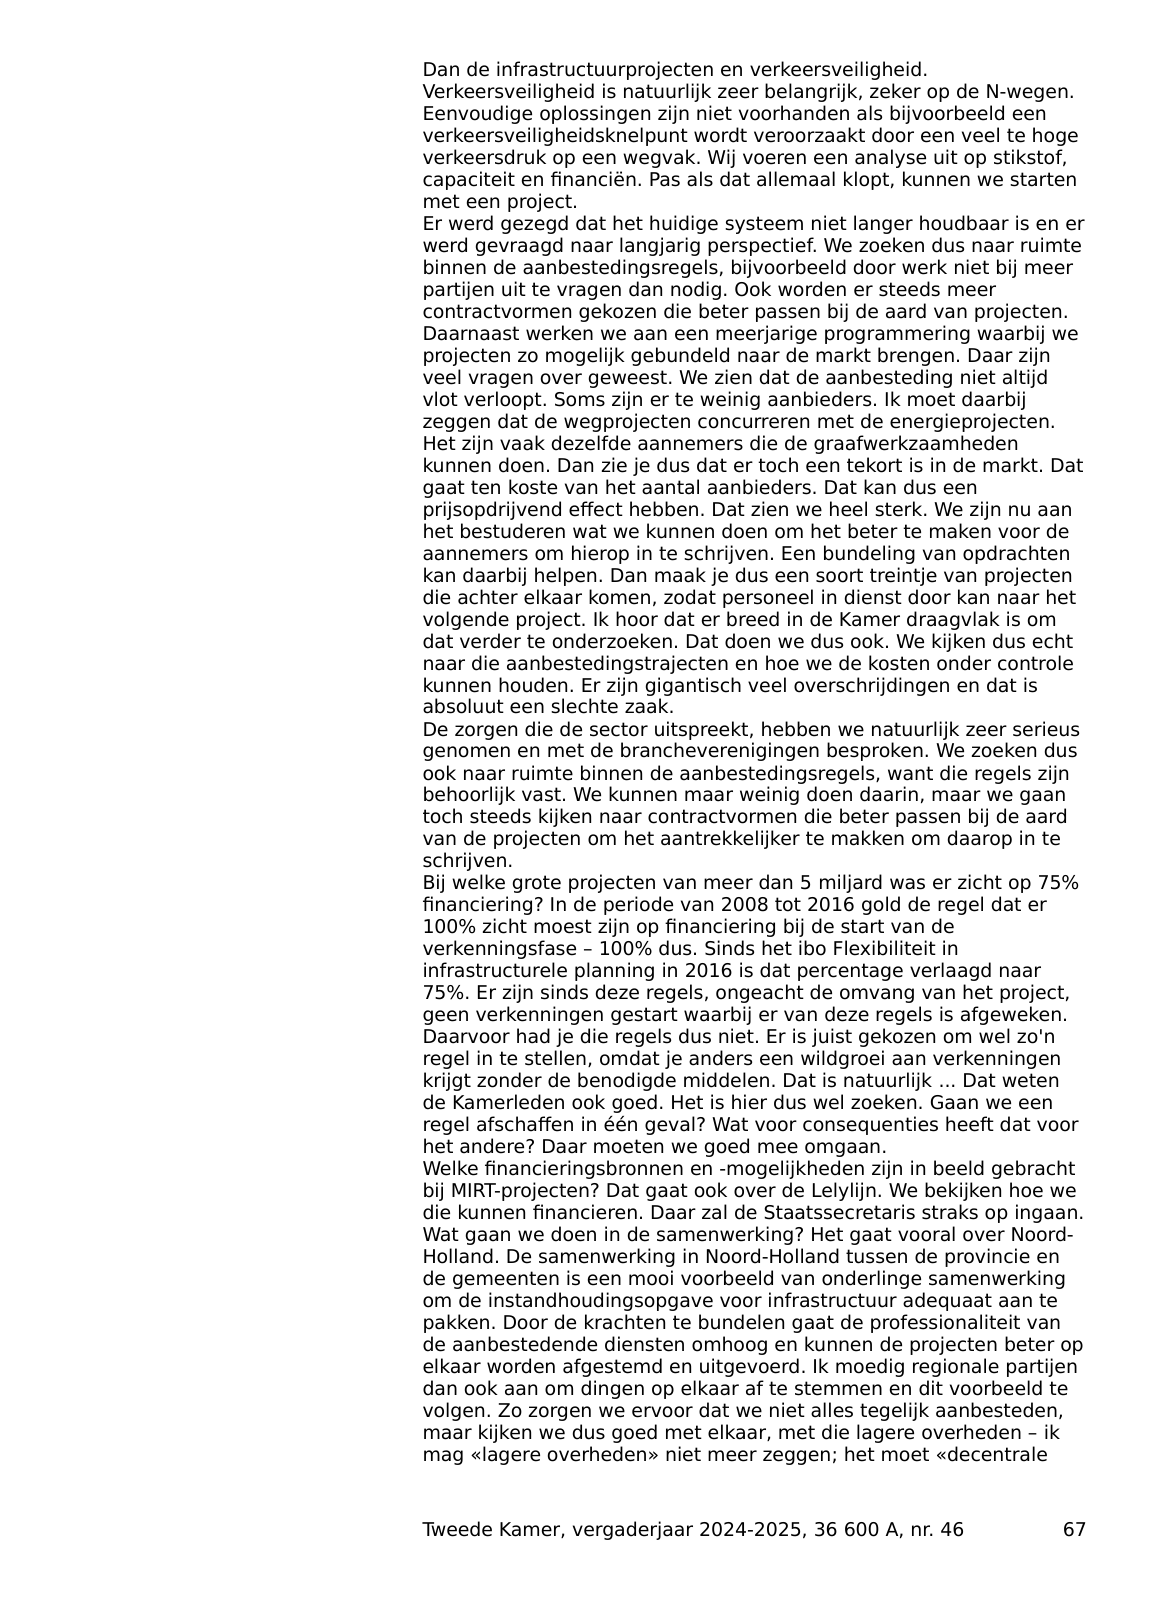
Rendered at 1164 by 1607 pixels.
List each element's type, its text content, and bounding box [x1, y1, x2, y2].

text Wat gaan we doen in de samenwerking? Het gaat vooral over Noord-Holland. De samenwerking in Noord-Holland tussen de provincie en de gemeenten is een mooi voorbeeld van onderlinge samenwerking om de instandhoudingsopgave voor infrastructuur adequaat aan te pakken. Door de krachten te bundelen gaat de professionaliteit van de aanbestedende diensten omhoog en kunnen de projecten beter op elkaar worden afgestemd en uitgevoerd. Ik moedig regionale partijen dan ook aan om dingen op elkaar af te stemmen en dit voorbeeld te volgen. Zo zorgen we ervoor dat we niet alles tegelijk aanbesteden, maar kijken we dus goed met elkaar, met die lagere overheden – ik mag «lagere overheden» niet meer zeggen; het moet «decentrale [422, 1224, 1087, 1466]
text De zorgen die de sector uitspreekt, hebben we natuurlijk zeer serieus genomen en met de brancheverenigingen besproken. We zoeken dus ook naar ruimte binnen de aanbestedingsregels, want die regels zijn behoorlijk vast. We kunnen maar weinig doen daarin, maar we gaan toch steeds kijken naar contractvormen die beter passen bij de aard van de projecten om het aantrekkelijker te makken om daarop in te schrijven. [422, 718, 1087, 872]
text Bij welke grote projecten van meer dan 5 miljard was er zicht op 75% financiering? In de periode van 2008 tot 2016 gold de regel dat er 100% zicht moest zijn op financiering bij de start van de verkenningsfase – 100% dus. Sinds het ibo Flexibiliteit in infrastructurele planning in 2016 is dat percentage verlaagd naar 75%. Er zijn sinds deze regels, ongeacht de omvang van het project, geen verkenningen gestart waarbij er van deze regels is afgeweken. Daarvoor had je die regels dus niet. Er is juist gekozen om wel zo'n regel in te stellen, omdat je anders een wildgroei aan verkenningen krijgt zonder de benodigde middelen. Dat is natuurlijk ... Dat weten de Kamerleden ook goed. Het is hier dus wel zoeken. Gaan we een regel afschaffen in één geval? Wat voor consequenties heeft dat voor het andere? Daar moeten we goed mee omgaan. [422, 872, 1087, 1158]
text Welke financieringsbronnen en -mogelijkheden zijn in beeld gebracht bij MIRT-projecten? Dat gaat ook over de Lelylijn. We bekijken hoe we die kunnen financieren. Daar zal de Staatssecretaris straks op ingaan. [422, 1158, 1087, 1224]
text Dan de infrastructuurprojecten en verkeersveiligheid. Verkeersveiligheid is natuurlijk zeer belangrijk, zeker op de N-wegen. Eenvoudige oplossingen zijn niet voorhanden als bijvoorbeeld een verkeersveiligheidsknelpunt wordt veroorzaakt door een veel te hoge verkeersdruk op een wegvak. Wij voeren een analyse uit op stikstof, capaciteit en financiën. Pas als dat allemaal klopt, kunnen we starten met een project. [422, 59, 1087, 213]
text Er werd gezegd dat het huidige systeem niet langer houdbaar is en er werd gevraagd naar langjarig perspectief. We zoeken dus naar ruimte binnen de aanbestedingsregels, bijvoorbeeld door werk niet bij meer partijen uit te vragen dan nodig. Ook worden er steeds meer contractvormen gekozen die beter passen bij de aard van projecten. Daarnaast werken we aan een meerjarige programmering waarbij we projecten zo mogelijk gebundeld naar de markt brengen. Daar zijn veel vragen over geweest. We zien dat de aanbesteding niet altijd vlot verloopt. Soms zijn er te weinig aanbieders. Ik moet daarbij zeggen dat de wegprojecten concurreren met de energieprojecten. Het zijn vaak dezelfde aannemers die de graafwerkzaamheden kunnen doen. Dan zie je dus dat er toch een tekort is in de markt. Dat gaat ten koste van het aantal aanbieders. Dat kan dus een prijsopdrijvend effect hebben. Dat zien we heel sterk. We zijn nu aan het bestuderen wat we kunnen doen om het beter te maken voor de aannemers om hierop in te schrijven. Een bundeling van opdrachten kan daarbij helpen. Dan maak je dus een soort treintje van projecten die achter elkaar komen, zodat personeel in dienst door kan naar het volgende project. Ik hoor dat er breed in de Kamer draagvlak is om dat verder te onderzoeken. Dat doen we dus ook. We kijken dus echt naar die aanbestedingstrajecten en hoe we de kosten onder controle kunnen houden. Er zijn gigantisch veel overschrijdingen en dat is absoluut een slechte zaak. [422, 213, 1087, 718]
